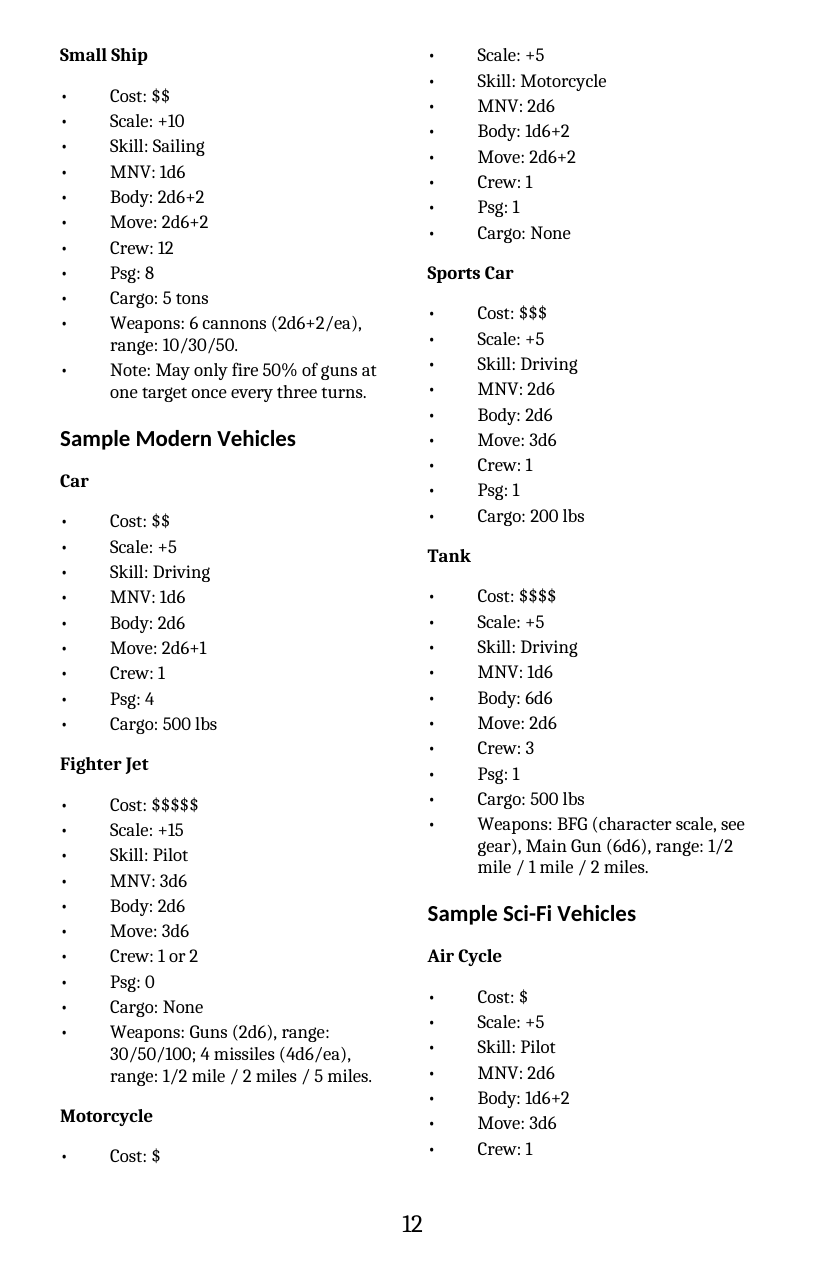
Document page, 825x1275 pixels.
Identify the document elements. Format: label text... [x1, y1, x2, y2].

list Cargo: None [427, 222, 765, 244]
list Cost: $$ [60, 511, 397, 533]
text Tank [427, 546, 765, 567]
list Crew: 1 [60, 663, 397, 684]
list Skill: Pilot [427, 1037, 765, 1058]
list MNV: 2d6 [427, 379, 765, 400]
list MNV: 2d6 [427, 1062, 765, 1084]
list Scale: +5 [427, 45, 765, 67]
list MNV: 2d6 [427, 96, 765, 117]
list Skill: Driving [60, 562, 397, 583]
text Air Cycle [427, 946, 765, 968]
list Cargo: 500 lbs [60, 713, 397, 735]
list Psg: 8 [60, 262, 397, 284]
list Note: May only fire 50% of guns at one target once every three turns. [60, 360, 397, 403]
list Crew: 3 [427, 738, 765, 759]
list Cost: $$$ [427, 303, 765, 324]
list Skill: Sailing [60, 136, 397, 157]
list Move: 2d6+2 [427, 146, 765, 168]
list Scale: +10 [60, 111, 397, 132]
list Move: 3d6 [427, 1113, 765, 1134]
list Cargo: 5 tons [60, 288, 397, 309]
text Sports Car [427, 262, 765, 284]
list Skill: Driving [427, 637, 765, 658]
list Psg: 1 [427, 480, 765, 502]
list Crew: 1 or 2 [60, 946, 397, 968]
list Weapons: BFG (character scale, see gear), Main Gun (6d6), range: 1/2 mile / 1 mile / 2 miles. [427, 814, 765, 878]
list Psg: 0 [60, 971, 397, 993]
list Move: 2d6+1 [60, 638, 397, 659]
list Body: 2d6+2 [60, 187, 397, 208]
list Body: 2d6 [60, 612, 397, 634]
list Body: 2d6 [60, 895, 397, 917]
list Cost: $$$$$ [60, 794, 397, 816]
list Crew: 1 [427, 1138, 765, 1160]
list Crew: 1 [427, 455, 765, 476]
list Weapons: 6 cannons (2d6+2/ea), range: 10/30/50. [60, 313, 397, 356]
subtitle Sample Modern Vehicles [60, 424, 397, 452]
list Cost: $$ [60, 85, 397, 107]
text Fighter Jet [60, 754, 397, 775]
list Move: 2d6 [427, 712, 765, 734]
list Move: 2d6+2 [60, 212, 397, 233]
list Weapons: Guns (2d6), range: 30/50/100; 4 missiles (4d6/ea), range: 1/2 mile / 2 miles / 5 miles. [60, 1022, 397, 1087]
list Cost: $ [60, 1146, 397, 1167]
list Cargo: 500 lbs [427, 788, 765, 810]
list MNV: 1d6 [60, 587, 397, 608]
list Scale: +5 [60, 536, 397, 558]
list Body: 2d6 [427, 404, 765, 426]
list Psg: 1 [427, 197, 765, 218]
text Motorcycle [60, 1105, 397, 1127]
list Skill: Driving [427, 353, 765, 375]
list Cost: $ [427, 986, 765, 1008]
list Body: 6d6 [427, 687, 765, 709]
list Cost: $$$$ [427, 586, 765, 607]
list Crew: 1 [427, 172, 765, 193]
list Move: 3d6 [60, 921, 397, 942]
list MNV: 1d6 [60, 161, 397, 183]
list Scale: +5 [427, 328, 765, 350]
subtitle Sample Sci-Fi Vehicles [427, 899, 765, 927]
list Psg: 1 [427, 763, 765, 785]
list Body: 1d6+2 [427, 1088, 765, 1109]
list Skill: Pilot [60, 845, 397, 866]
list Psg: 4 [60, 688, 397, 710]
list Scale: +15 [60, 819, 397, 841]
list Crew: 12 [60, 237, 397, 259]
list Body: 1d6+2 [427, 121, 765, 142]
list MNV: 1d6 [427, 662, 765, 683]
list Scale: +5 [427, 611, 765, 633]
list Cargo: 200 lbs [427, 505, 765, 527]
list Cargo: None [60, 997, 397, 1018]
text Small Ship [60, 45, 397, 67]
list MNV: 3d6 [60, 870, 397, 892]
list Skill: Motorcycle [427, 70, 765, 92]
text Car [60, 471, 397, 492]
list Move: 3d6 [427, 429, 765, 451]
list Scale: +5 [427, 1012, 765, 1033]
